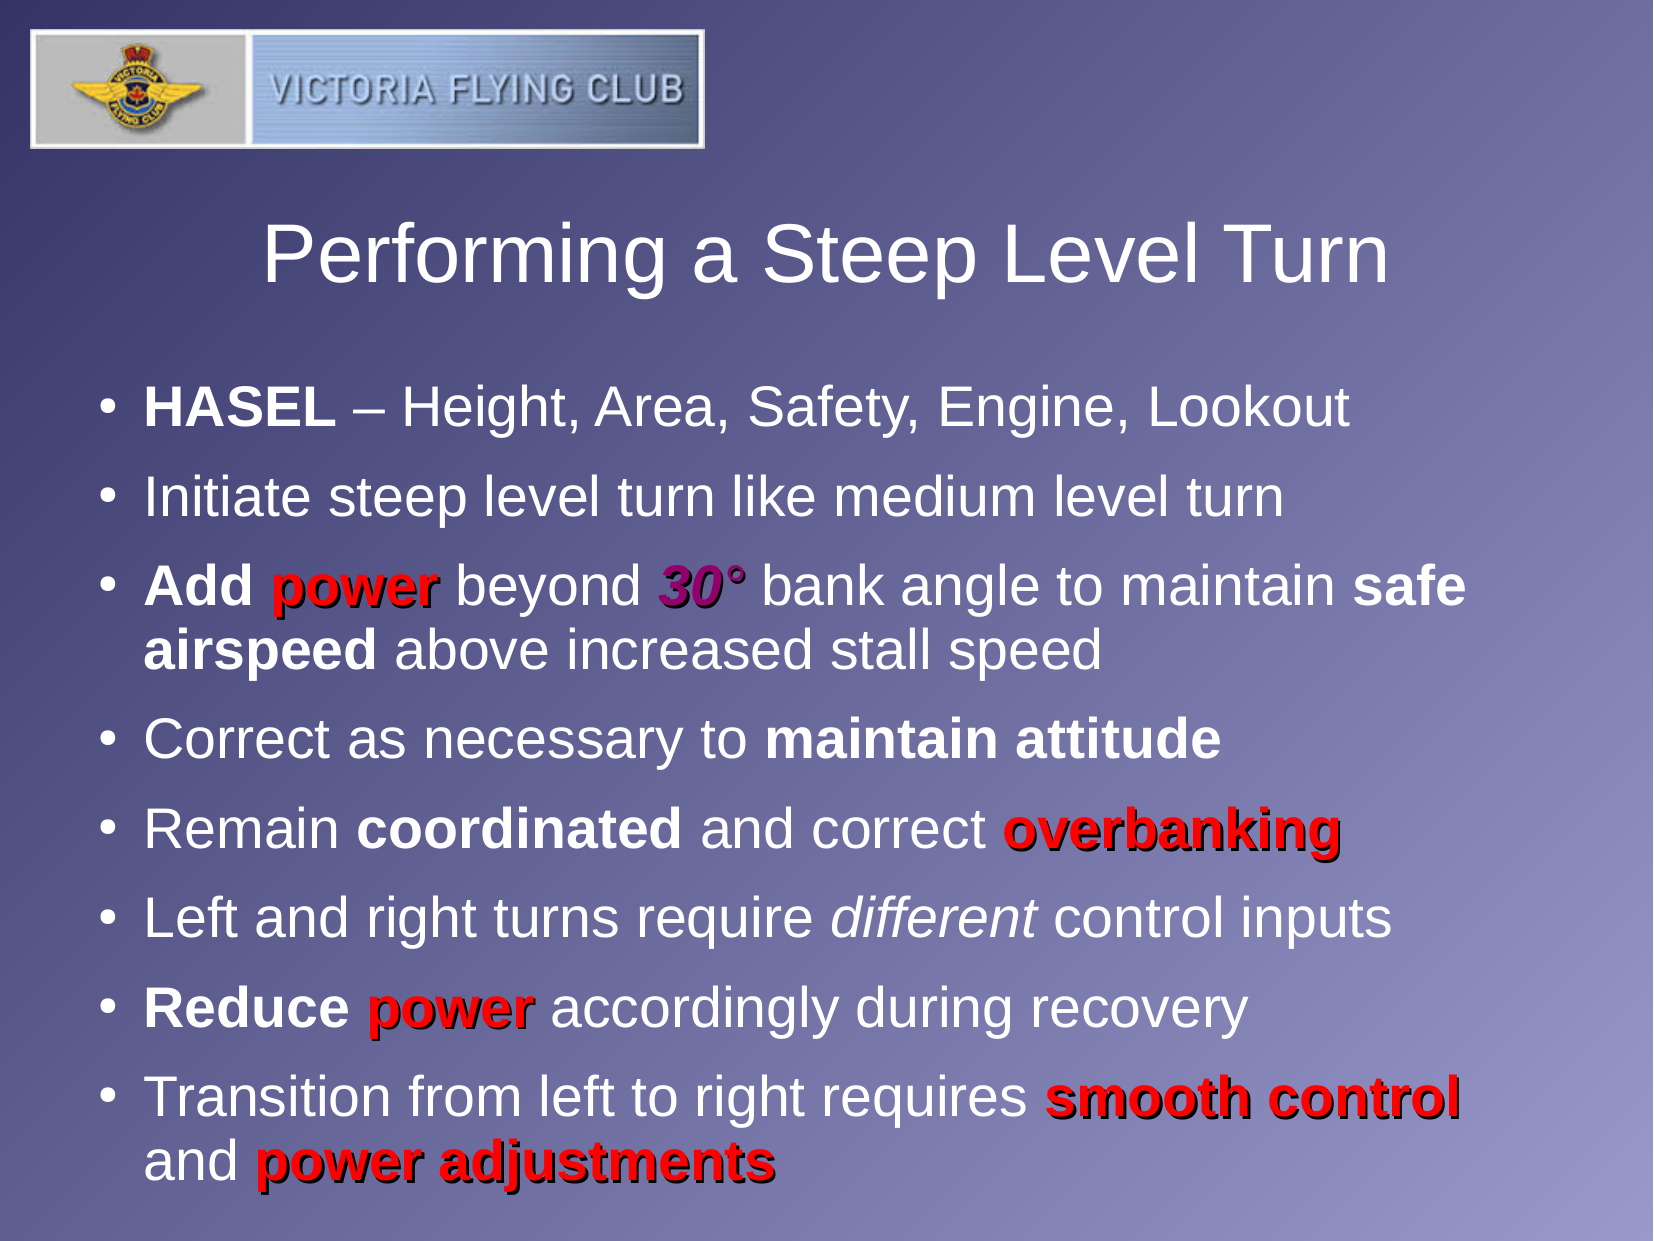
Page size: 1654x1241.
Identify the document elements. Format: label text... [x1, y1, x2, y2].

list HASEL – Height, Area, Safety, Engine, Lookout Initiate steep level turn like medium level turn Add power beyond 30° bank angle to maintain safe airspeed above increased stall speed Correct as necessary to maintain attitude Remain coordinated and correct overbanking Left and right turns require different control inputs Reduce power accordingly during recovery Transition from left to right requires smooth control and power adjustments [82, 375, 1571, 1201]
picture [30, 29, 705, 149]
title Performing a Steep Level Turn [82, 150, 1571, 358]
